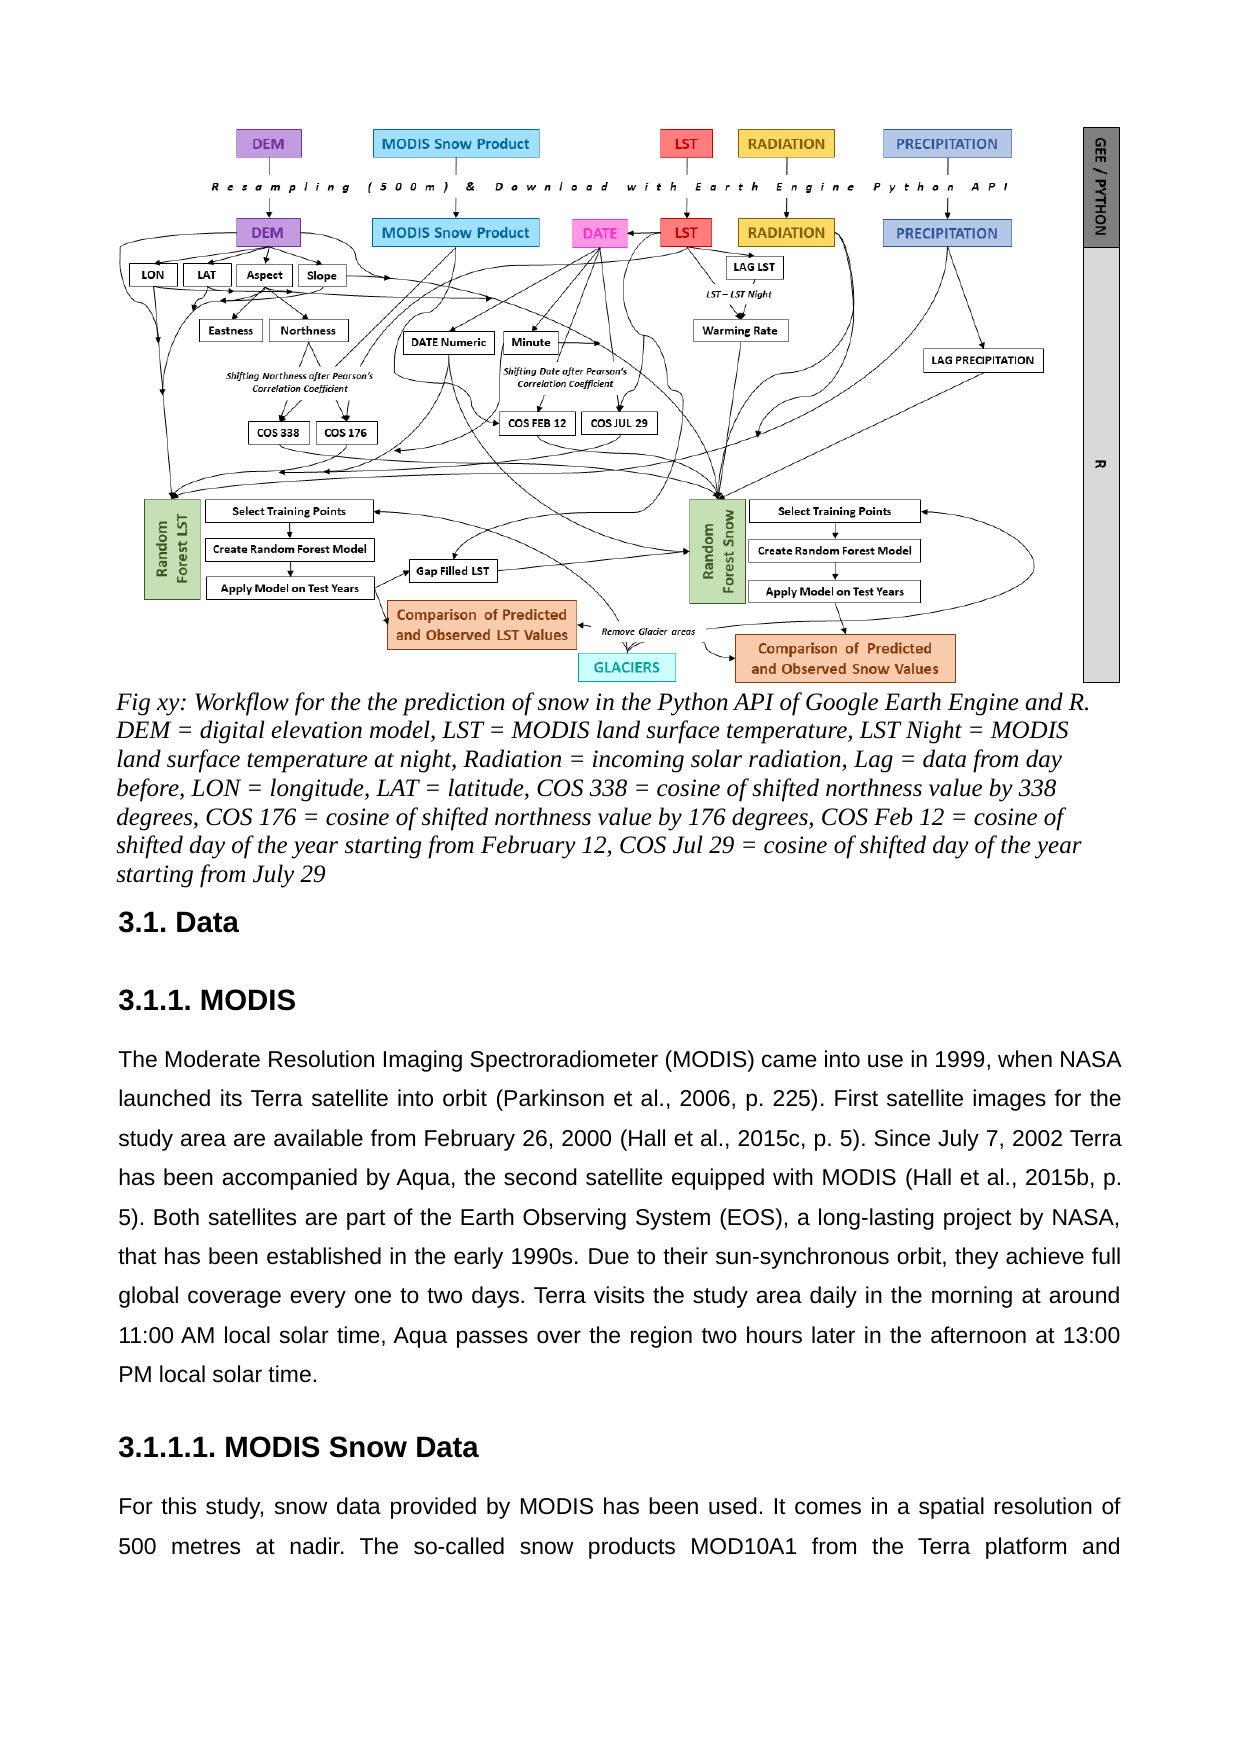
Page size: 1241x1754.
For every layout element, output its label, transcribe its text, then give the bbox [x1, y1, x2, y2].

picture [116, 122, 1121, 687]
text Fig xy: Workflow for the the prediction of snow in the Python API of Google Earth Engine and R. DEM = digital elevation model, LST = MODIS land surface temperature, LST Night = MODIS land surface temperature at night, Radiation = incoming solar radiation, Lag = data from day before, LON = longitude, LAT = latitude, COS 338 = cosine of shifted northness value by 338 degrees, COS 176 = cosine of shifted northness value by 176 degrees, COS Feb 12 = cosine of shifted day of the year starting from February 12, COS Jul 29 = cosine of shifted day of the year starting from July 29 [116, 687, 1120, 888]
subtitle 3.1.1.1. MODIS Snow Data [118, 1430, 1122, 1464]
text For this study, snow data provided by MODIS has been used. It comes in a spatial resolution of 500 metres at nadir. The so-called snow products MOD10A1 from the Terra platform and [118, 1493, 1122, 1559]
subtitle 3.1.1. MODIS [118, 982, 1122, 1016]
subtitle 3.1. Data [116, 109, 1122, 938]
text The Moderate Resolution Imaging Spectroradiometer (MODIS) came into use in 1999, when NASA launched its Terra satellite into orbit (Parkinson et al., 2006, p. 225). First satellite images for the study area are available from February 26, 2000 (Hall et al., 2015c, p. 5). Since July 7, 2002 Terra has been accompanied by Aqua, the second satellite equipped with MODIS (Hall et al., 2015b, p. 5). Both satellites are part of the Earth Observing System (EOS), a long-lasting project by NASA, that has been established in the early 1990s. Due to their sun-synchronous orbit, they achieve full global coverage every one to two days. Terra visits the study area daily in the morning at around 11:00 AM local solar time, Aqua passes over the region two hours later in the afternoon at 13:00 PM local solar time. [118, 1046, 1122, 1388]
